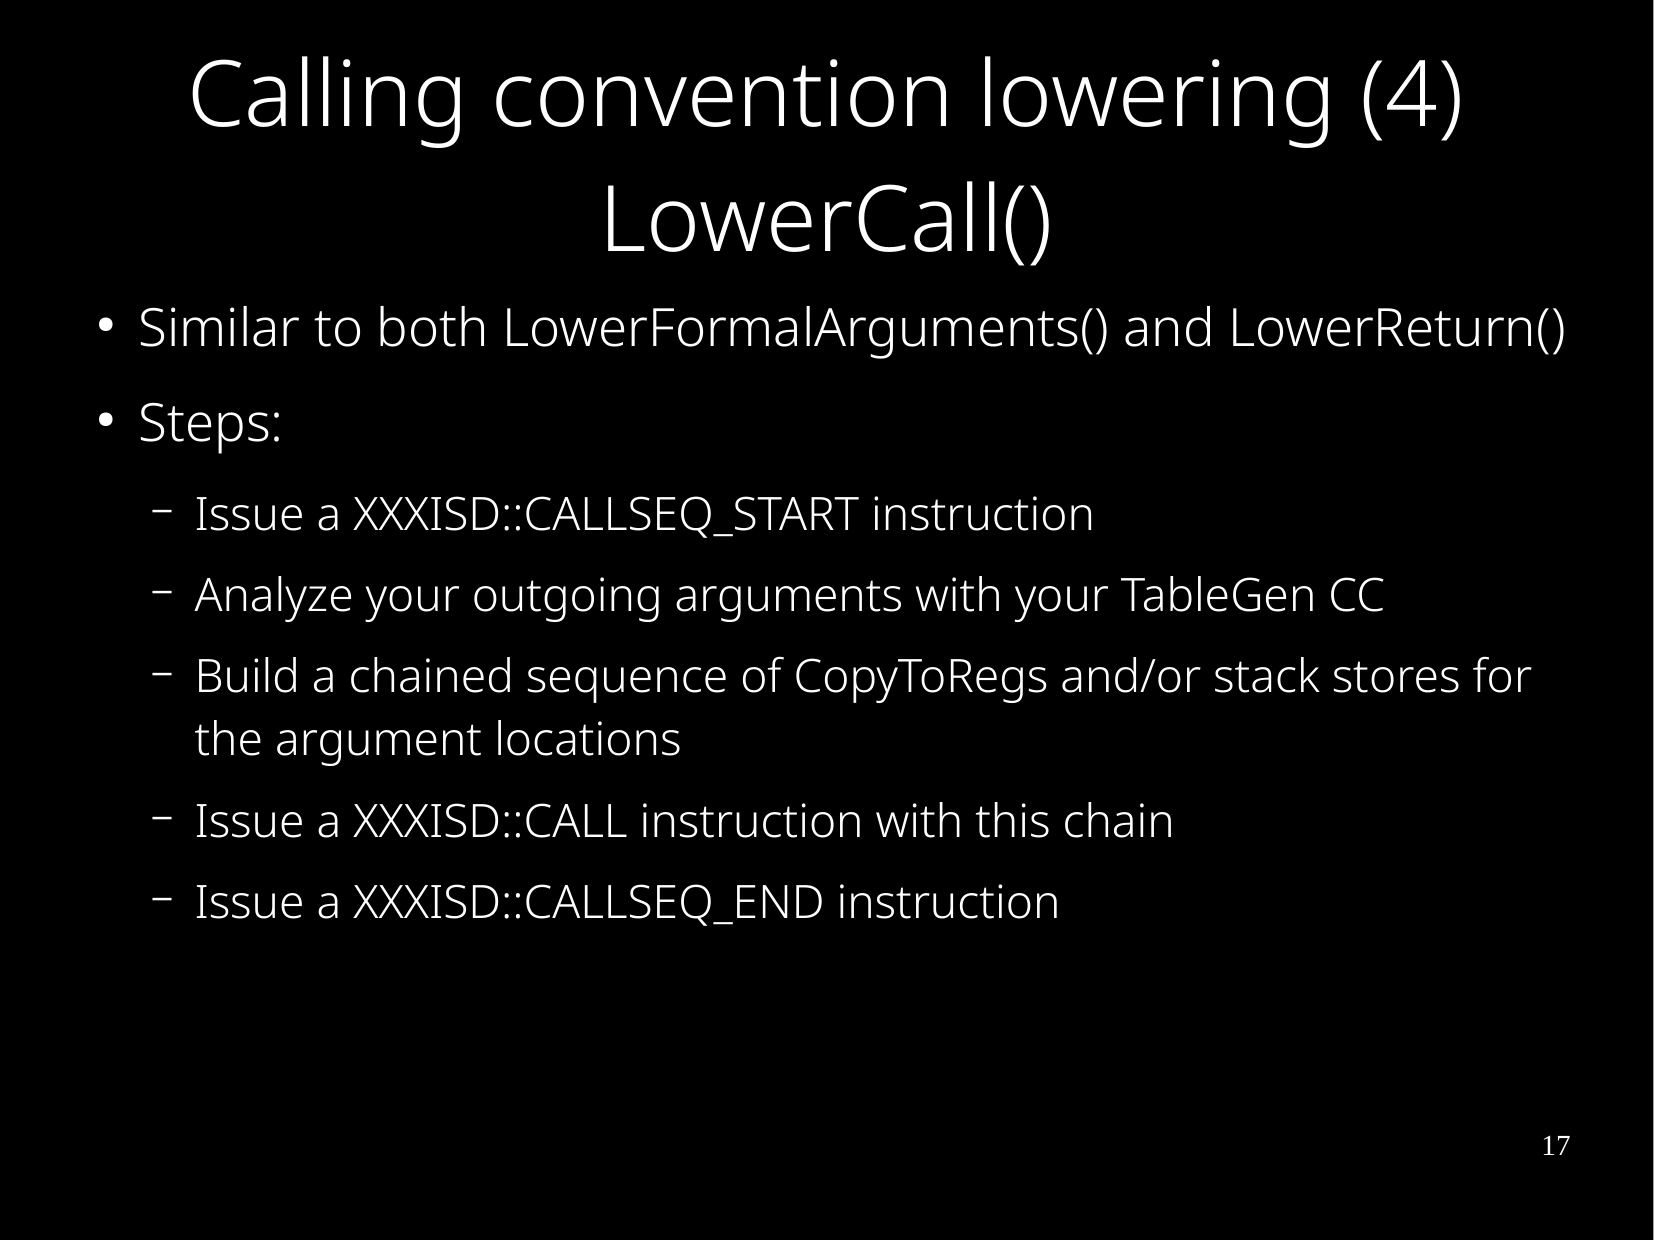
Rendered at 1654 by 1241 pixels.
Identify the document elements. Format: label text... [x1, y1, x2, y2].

title Calling convention lowering (4) LowerCall() [82, 45, 1571, 261]
list Similar to both LowerFormalArguments() and LowerReturn() Steps: Issue a XXXISD::CALLSEQ_START instruction Analyze your outgoing arguments with your TableGen CC Build a chained sequence of CopyToRegs and/or stack stores for the argument locations Issue a XXXISD::CALL instruction with this chain Issue a XXXISD::CALLSEQ_END instruction [82, 290, 1571, 1010]
